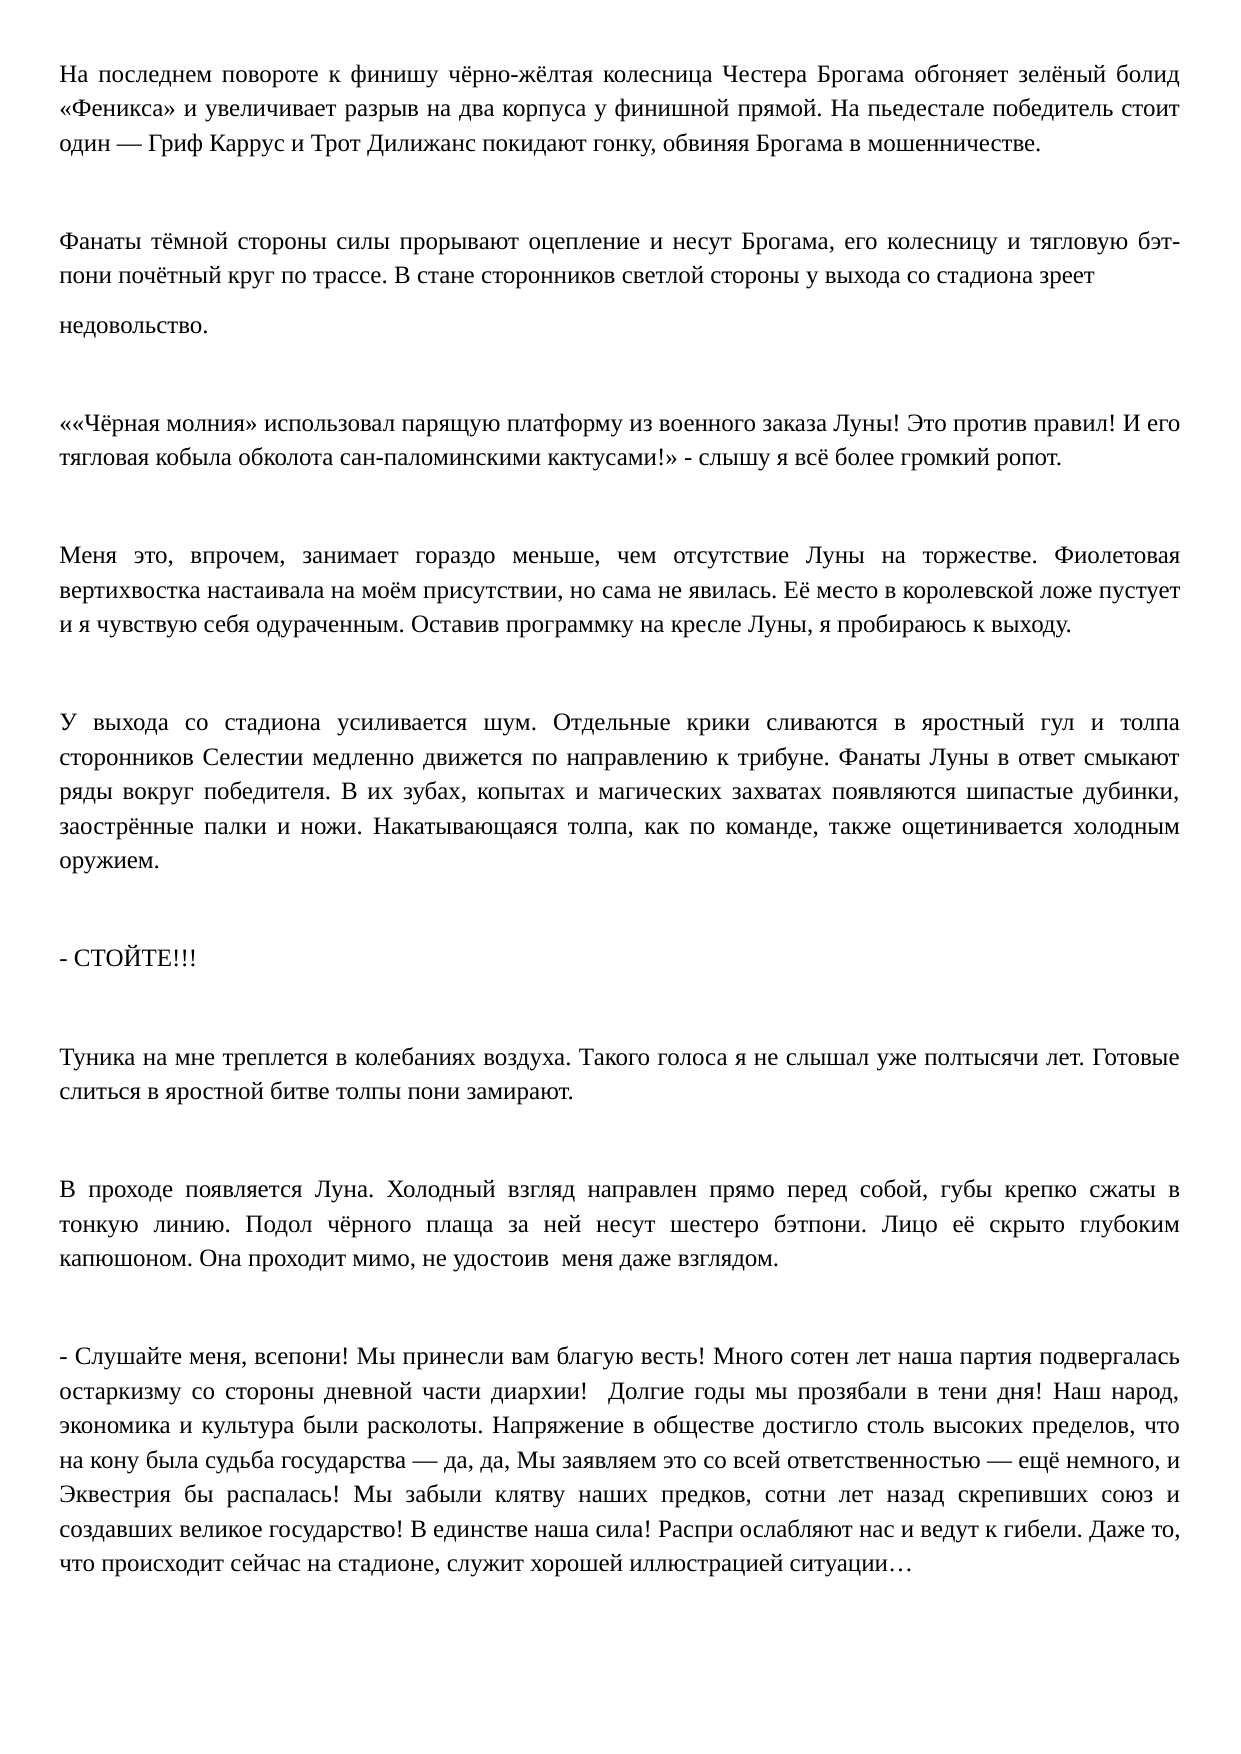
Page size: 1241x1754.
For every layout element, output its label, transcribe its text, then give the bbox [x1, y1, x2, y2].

text В проходе появляется Луна. Холодный взгляд направлен прямо перед собой, губы крепко сжаты в тонкую линию. Подол чёрного плаща за ней несут шестеро бэтпони. Лицо её скрыто глубоким капюшоном. Она проходит мимо, не удостоив меня даже взглядом. [59, 1174, 1181, 1272]
text - СТОЙТЕ!!! [59, 943, 1181, 972]
text У выхода со стадиона усиливается шум. Отдельные крики сливаются в яростный гул и толпа сторонников Селестии медленно движется по направлению к трибуне. Фанаты Луны в ответ смыкают ряды вокруг победителя. В их зубах, копытах и магических захватах появляются шипастые дубинки, заострённые палки и ножи. Накатывающаяся толпа, как по команде, также ощетинивается холодным оружием. [59, 707, 1181, 874]
text На последнем повороте к финишу чёрно-жёлтая колесница Честера Брогама обгоняет зелёный болид «Феникса» и увеличивает разрыв на два корпуса у финишной прямой. На пьедестале победитель стоит один — Гриф Каррус и Трот Дилижанс покидают гонку, обвиняя Брогама в мошенничестве. [59, 59, 1181, 157]
text недовольство. [59, 310, 1181, 338]
text ««Чёрная молния» использовал парящую платформу из военного заказа Луны! Это против правил! И его тягловая кобыла обколота сан-паломинскими кактусами!» - слышу я всё более громкий ропот. [59, 408, 1181, 471]
text - Слушайте меня, всепони! Мы принесли вам благую весть! Много сотен лет наша партия подвергалась остаркизму со стороны дневной части диархии! Долгие годы мы прозябали в тени дня! Наш народ, экономика и культура были расколоты. Напряжение в обществе достигло столь высоких пределов, что на кону была судьба государства — да, да, Мы заявляем это со всей ответственностью — ещё немного, и Эквестрия бы распалась! Мы забыли клятву наших предков, сотни лет назад скрепивших союз и создавших великое государство! В единстве наша сила! Распри ослабляют нас и ведут к гибели. Даже то, что происходит сейчас на стадионе, служит хорошей иллюстрацией ситуации… [59, 1341, 1181, 1577]
text Туника на мне треплется в колебаниях воздуха. Такого голоса я не слышал уже полтысячи лет. Готовые слиться в яростной битве толпы пони замирают. [59, 1042, 1181, 1105]
text Меня это, впрочем, занимает гораздо меньше, чем отсутствие Луны на торжестве. Фиолетовая вертихвостка настаивала на моём присутствии, но сама не явилась. Её место в королевской ложе пустует и я чувствую себя одураченным. Оставив программку на кресле Луны, я пробираюсь к выходу. [59, 540, 1181, 638]
text Фанаты тёмной стороны силы прорывают оцепление и несут Брогама, его колесницу и тягловую бэт-пони почётный круг по трассе. В стане сторонников светлой стороны у выхода со стадиона зреет [59, 226, 1181, 289]
